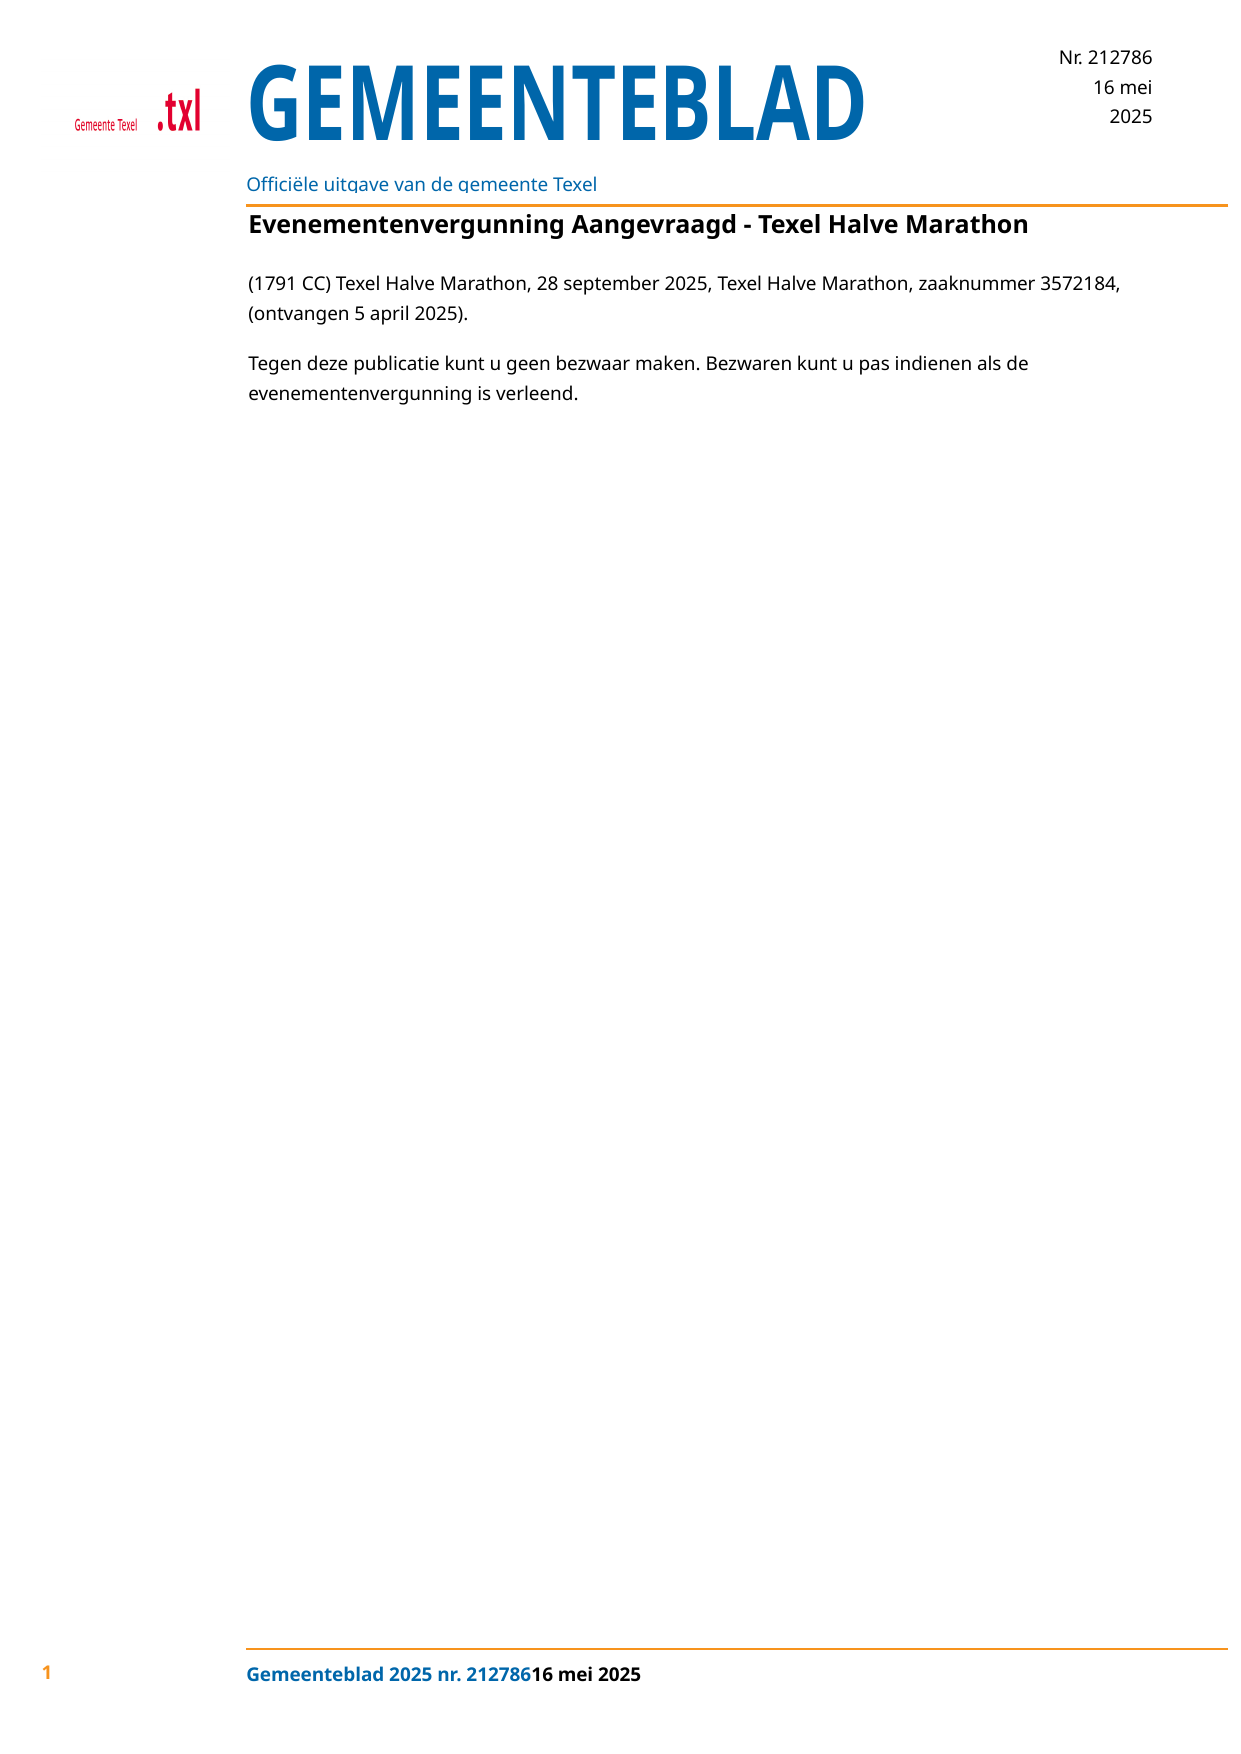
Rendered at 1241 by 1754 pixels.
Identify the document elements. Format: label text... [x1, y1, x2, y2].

picture [41, 47, 231, 172]
text Evenementenvergunning Aangevraagd - Texel Halve Marathon [248, 207, 1152, 241]
text (1791 CC) Texel Halve Marathon, 28 september 2025, Texel Halve Marathon, zaaknummer 3572184, (ontvangen 5 april 2025). [248, 270, 1152, 326]
text Tegen deze publicatie kunt u geen bezwaar maken. Bezwaren kunt u pas indienen als de evenementenvergunning is verleend. [248, 350, 1152, 406]
